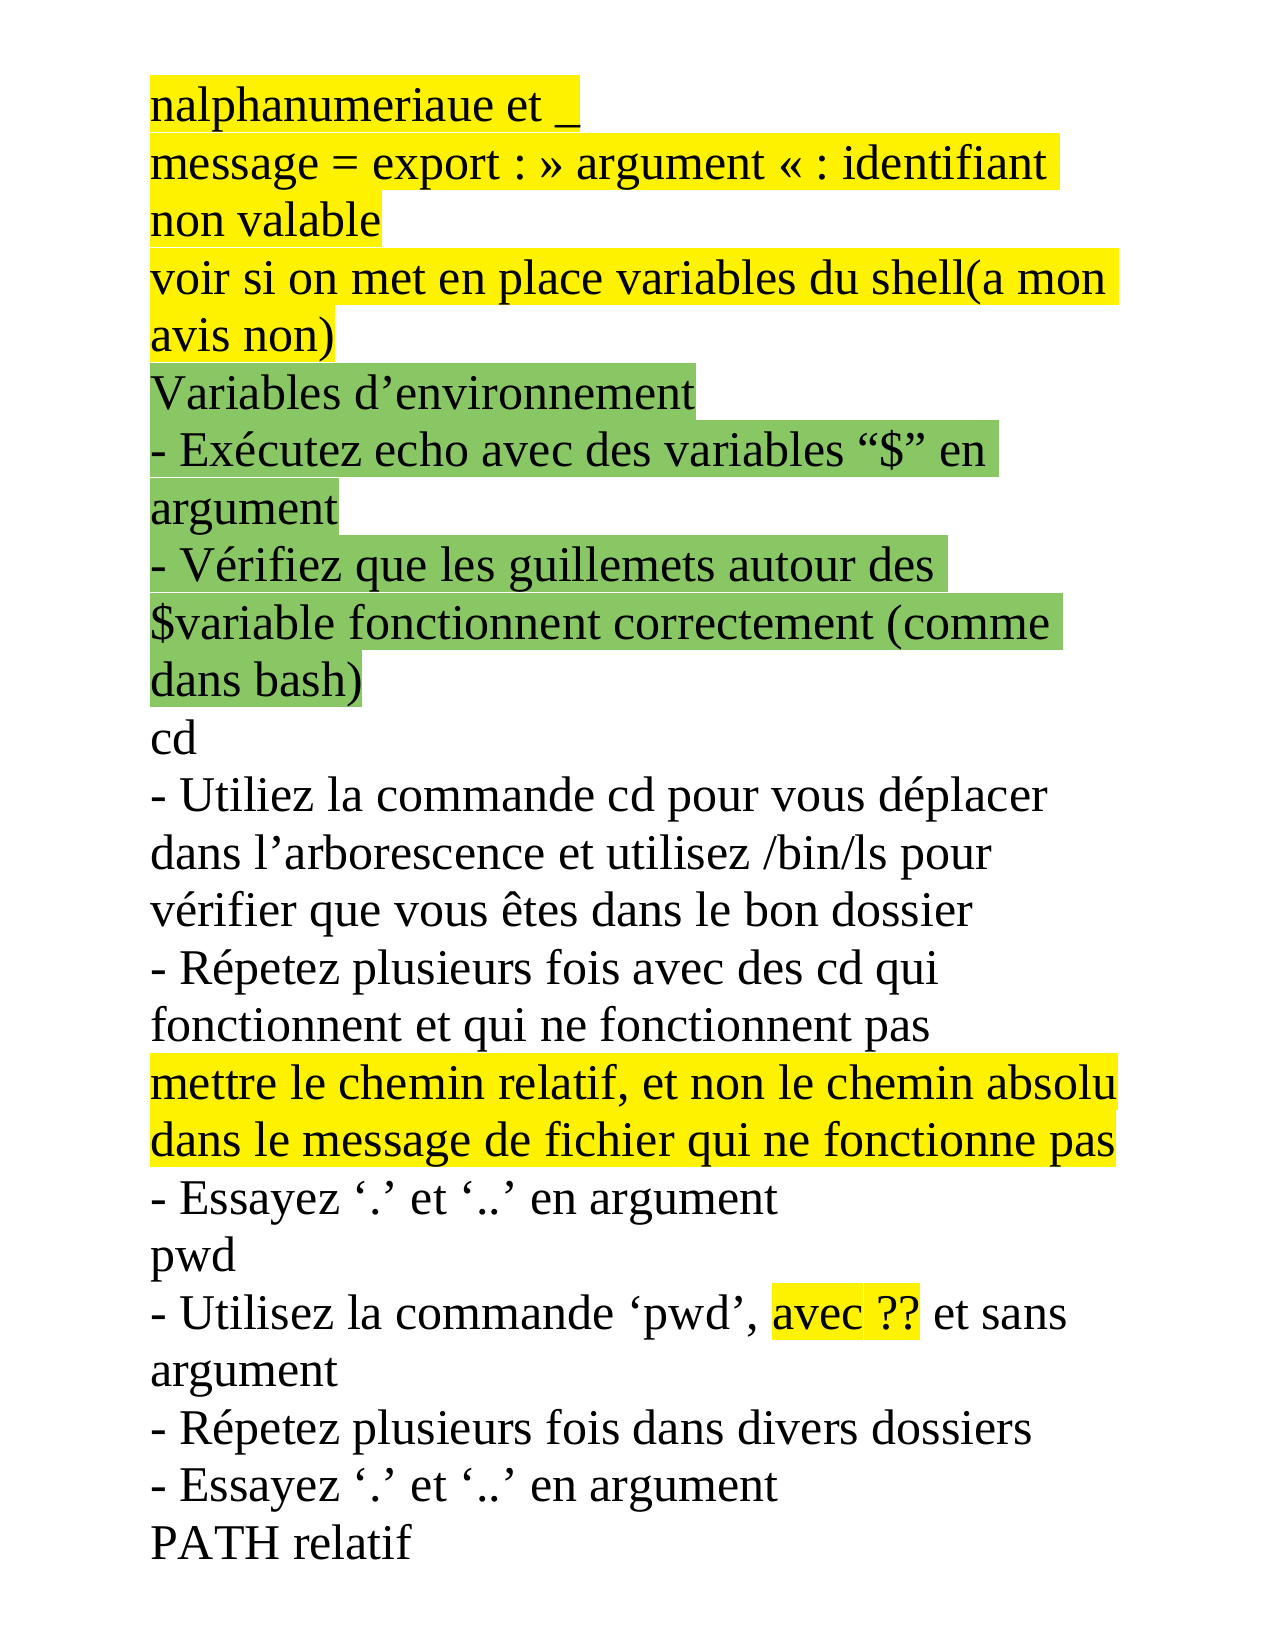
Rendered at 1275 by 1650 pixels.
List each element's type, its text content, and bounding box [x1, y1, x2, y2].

text cd [150, 707, 1125, 765]
text nalphanumeriaue et _ [150, 75, 1125, 132]
text - Répetez plusieurs fois avec des cd qui fonctionnent et qui ne fonctionnent pas [150, 937, 1125, 1052]
text PATH relatif [150, 1512, 1125, 1570]
text - Vérifiez que les guillemets autour des $variable fonctionnent correctement (comme dans bash) [150, 535, 1125, 707]
text - Utilisez la commande ‘pwd’, avec ?? et sans argument [150, 1282, 1125, 1397]
text - Essayez ‘.’ et ‘..’ en argument [150, 1455, 1125, 1512]
text - Exécutez echo avec des variables “$” en argument [150, 420, 1125, 535]
text message = export : » argument « : identifiant non valable [150, 132, 1125, 247]
text - Répetez plusieurs fois dans divers dossiers [150, 1397, 1125, 1455]
text Variables d’environnement [150, 362, 1125, 420]
text mettre le chemin relatif, et non le chemin absolu dans le message de fichier qui ne fonctionne pas [150, 1052, 1125, 1167]
text pwd [150, 1225, 1125, 1282]
text - Utiliez la commande cd pour vous déplacer dans l’arborescence et utilisez /bin/ls pour vérifier que vous êtes dans le bon dossier [150, 765, 1125, 937]
text - Essayez ‘.’ et ‘..’ en argument [150, 1167, 1125, 1225]
text voir si on met en place variables du shell(a mon avis non) [150, 247, 1125, 362]
